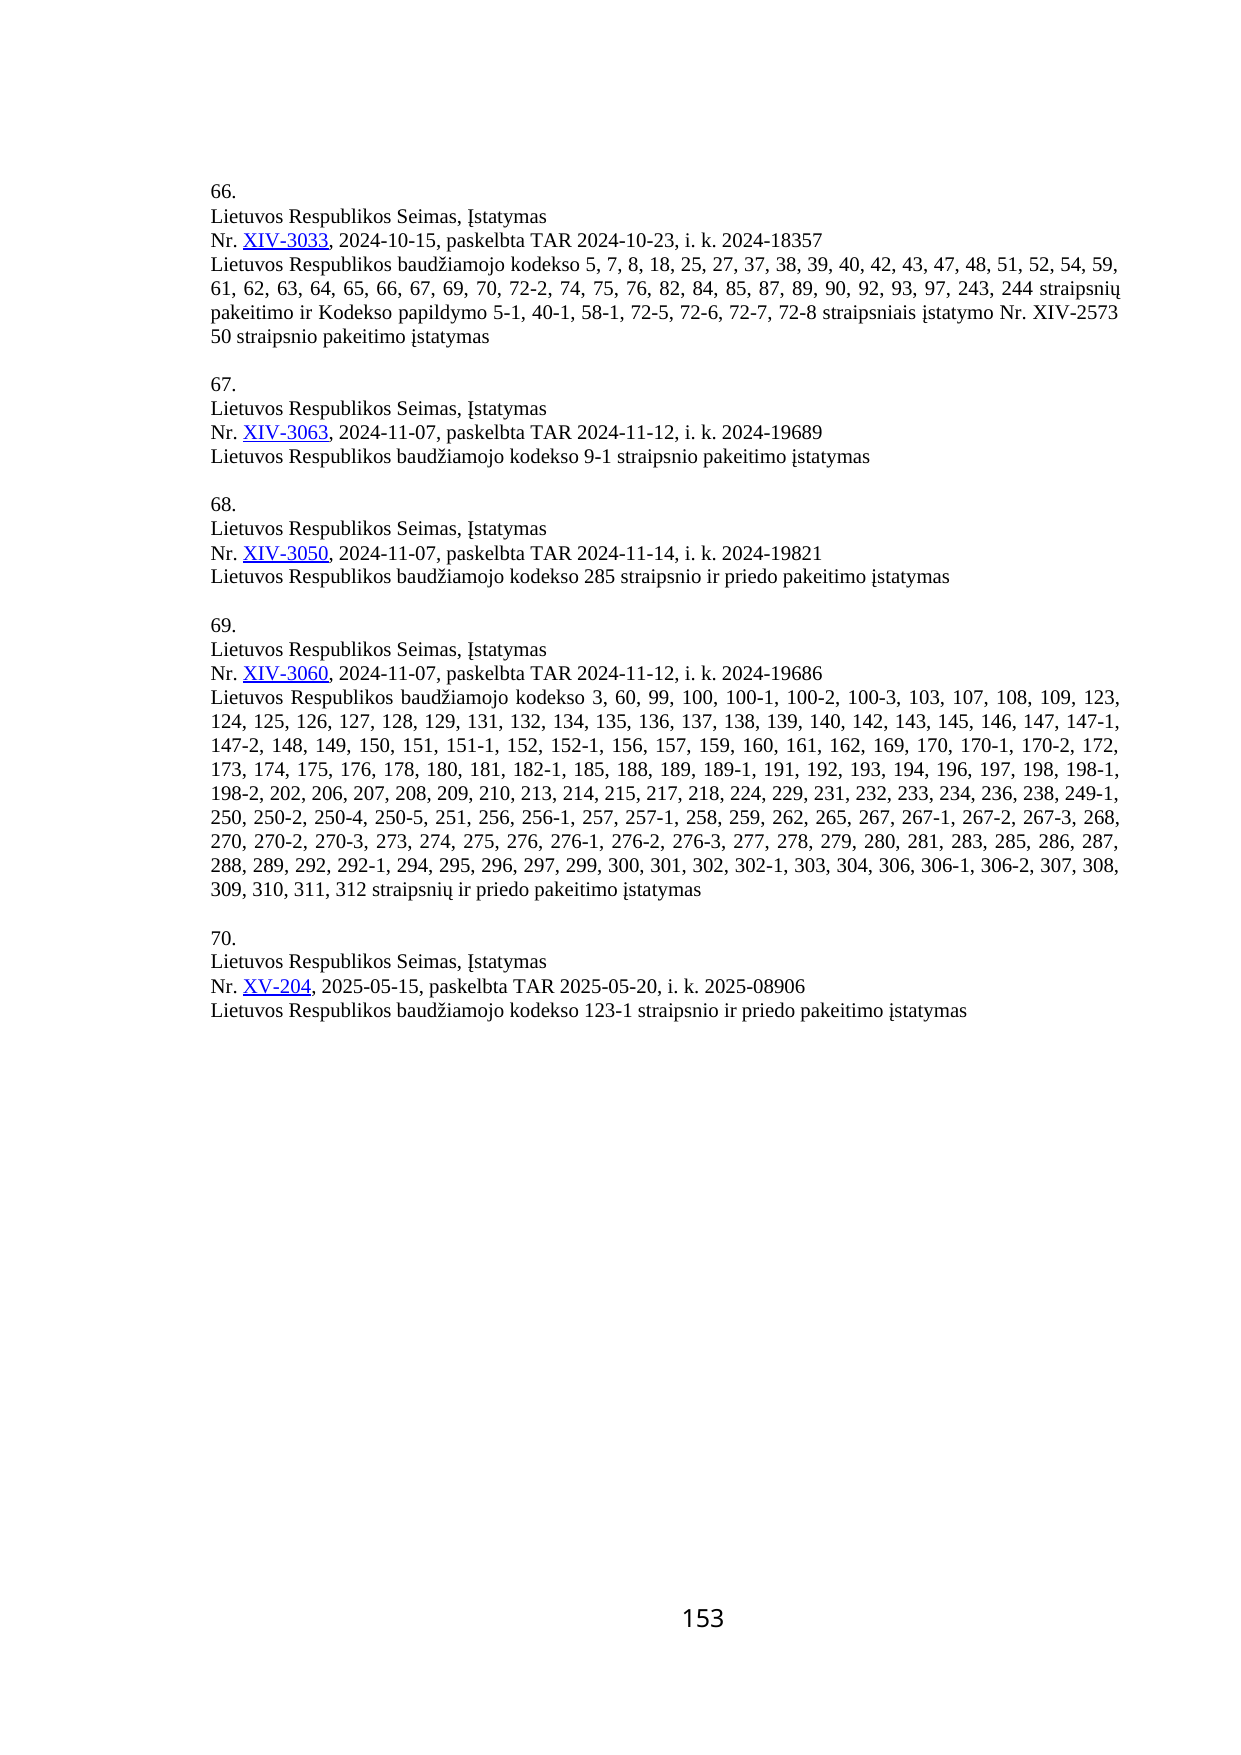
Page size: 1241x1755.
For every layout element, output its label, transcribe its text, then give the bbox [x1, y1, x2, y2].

text Lietuvos Respublikos baudžiamojo kodekso 285 straipsnio ir priedo pakeitimo įstatymas [210, 564, 1120, 588]
text Lietuvos Respublikos Seimas, Įstatymas [210, 637, 1120, 661]
text Lietuvos Respublikos baudžiamojo kodekso 123-1 straipsnio ir priedo pakeitimo įstatymas [210, 998, 1120, 1022]
text Lietuvos Respublikos baudžiamojo kodekso 5, 7, 8, 18, 25, 27, 37, 38, 39, 40, 42, 43, 47, 48, 51, 52, 54, 59, 61, 62, 63, 64, 65, 66, 67, 69, 70, 72-2, 74, 75, 76, 82, 84, 85, 87, 89, 90, 92, 93, 97, 243, 244 straipsnių pakeitimo ir Kodekso papildymo 5-1, 40-1, 58-1, 72-5, 72-6, 72-7, 72-8 straipsniais įstatymo Nr. XIV-2573 50 straipsnio pakeitimo įstatymas [210, 252, 1120, 348]
text Lietuvos Respublikos baudžiamojo kodekso 9-1 straipsnio pakeitimo įstatymas [210, 444, 1120, 468]
text Nr. XIV-3033, 2024-10-15, paskelbta TAR 2024-10-23, i. k. 2024-18357 [210, 228, 1120, 252]
text 69. [210, 613, 1120, 637]
text Lietuvos Respublikos baudžiamojo kodekso 3, 60, 99, 100, 100-1, 100-2, 100-3, 103, 107, 108, 109, 123, 124, 125, 126, 127, 128, 129, 131, 132, 134, 135, 136, 137, 138, 139, 140, 142, 143, 145, 146, 147, 147-1, 147-2, 148, 149, 150, 151, 151-1, 152, 152-1, 156, 157, 159, 160, 161, 162, 169, 170, 170-1, 170-2, 172, 173, 174, 175, 176, 178, 180, 181, 182-1, 185, 188, 189, 189-1, 191, 192, 193, 194, 196, 197, 198, 198-1, 198-2, 202, 206, 207, 208, 209, 210, 213, 214, 215, 217, 218, 224, 229, 231, 232, 233, 234, 236, 238, 249-1, 250, 250-2, 250-4, 250-5, 251, 256, 256-1, 257, 257-1, 258, 259, 262, 265, 267, 267-1, 267-2, 267-3, 268, 270, 270-2, 270-3, 273, 274, 275, 276, 276-1, 276-2, 276-3, 277, 278, 279, 280, 281, 283, 285, 286, 287, 288, 289, 292, 292-1, 294, 295, 296, 297, 299, 300, 301, 302, 302-1, 303, 304, 306, 306-1, 306-2, 307, 308, 309, 310, 311, 312 straipsnių ir priedo pakeitimo įstatymas [210, 685, 1120, 901]
text Lietuvos Respublikos Seimas, Įstatymas [210, 203, 1120, 228]
text Lietuvos Respublikos Seimas, Įstatymas [210, 396, 1120, 420]
text Nr. XIV-3060, 2024-11-07, paskelbta TAR 2024-11-12, i. k. 2024-19686 [210, 661, 1120, 685]
text Lietuvos Respublikos Seimas, Įstatymas [210, 949, 1120, 973]
text 66. [210, 179, 1120, 203]
text 68. [210, 492, 1120, 516]
text Nr. XV-204, 2025-05-15, paskelbta TAR 2025-05-20, i. k. 2025-08906 [210, 973, 1120, 998]
text Lietuvos Respublikos Seimas, Įstatymas [210, 516, 1120, 540]
text Nr. XIV-3063, 2024-11-07, paskelbta TAR 2024-11-12, i. k. 2024-19689 [210, 420, 1120, 444]
text Nr. XIV-3050, 2024-11-07, paskelbta TAR 2024-11-14, i. k. 2024-19821 [210, 540, 1120, 564]
text 67. [210, 372, 1120, 396]
text 70. [210, 925, 1120, 949]
